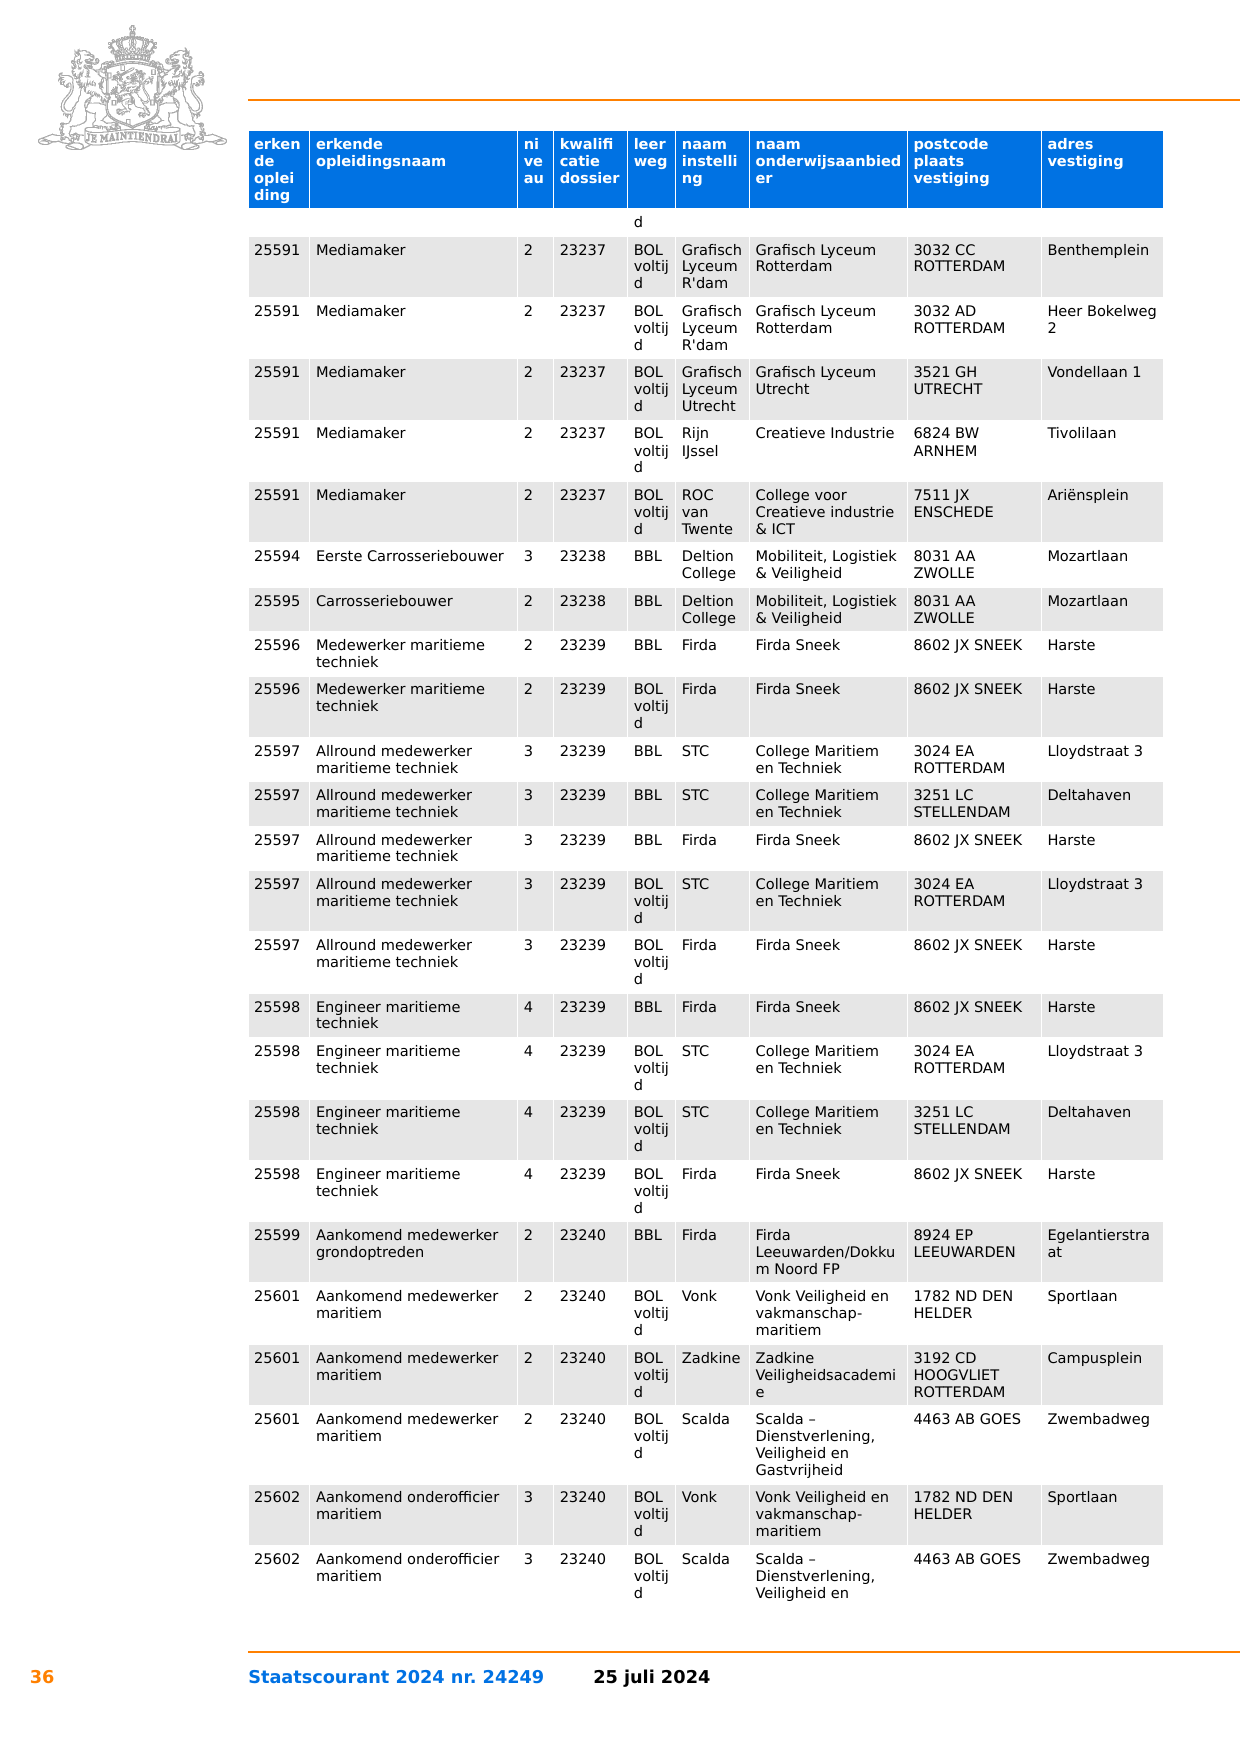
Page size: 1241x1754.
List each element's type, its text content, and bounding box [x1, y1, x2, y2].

table_header erkende opleiding [249, 131, 309, 208]
table_cell 4 [518, 1100, 553, 1160]
table_cell ROC van Twente [676, 482, 749, 542]
table_cell 3251 LC STELLENDAM [908, 782, 1041, 826]
table_cell STC [676, 1100, 749, 1160]
table_cell 2 [518, 1284, 553, 1344]
table_cell Harste [1042, 632, 1163, 676]
table_cell Firda [676, 632, 749, 676]
table_cell BOL voltijd [628, 677, 675, 737]
table_cell 3 [518, 544, 553, 587]
table_cell 23239 [554, 1038, 627, 1098]
table_cell 23237 [554, 421, 627, 481]
table_cell 4463 AB GOES [908, 1546, 1041, 1606]
table_cell 23238 [554, 544, 627, 587]
table_cell Firda Sneek [750, 933, 907, 993]
table_cell College Maritiem en Techniek [750, 1100, 907, 1160]
table_cell [554, 209, 627, 236]
table_cell Aankomend medewerker maritiem [310, 1406, 517, 1483]
table_cell 3 [518, 871, 553, 931]
table_cell BOL voltijd [628, 1100, 675, 1160]
table_cell BBL [628, 782, 675, 826]
table_cell 23237 [554, 482, 627, 542]
table_cell 3192 CD HOOGVLIET ROTTERDAM [908, 1345, 1041, 1405]
table_cell 4 [518, 1038, 553, 1098]
table_cell 25602 [249, 1485, 309, 1545]
table_cell Allround medewerker maritieme techniek [310, 871, 517, 931]
table_cell Zadkine Veiligheidsacademie [750, 1345, 907, 1405]
table_cell BBL [628, 632, 675, 676]
table_cell Firda [676, 1222, 749, 1282]
table_cell Eerste Carrosseriebouwer [310, 544, 517, 587]
table_cell Medewerker maritieme techniek [310, 632, 517, 676]
table_cell Harste [1042, 827, 1163, 870]
table_cell 23237 [554, 298, 627, 358]
table_cell 1782 ND DEN HELDER [908, 1284, 1041, 1344]
table_cell 3024 EA ROTTERDAM [908, 738, 1041, 781]
table_cell 2 [518, 632, 553, 676]
table_cell 3 [518, 1546, 553, 1606]
table_cell 23239 [554, 632, 627, 676]
table_cell 25596 [249, 632, 309, 676]
table_cell Engineer maritieme techniek [310, 1038, 517, 1098]
table_cell Deltahaven [1042, 782, 1163, 826]
table_cell Zwembadweg [1042, 1406, 1163, 1483]
table_cell Mediamaker [310, 237, 517, 297]
table_cell 3251 LC STELLENDAM [908, 1100, 1041, 1160]
table_cell Mediamaker [310, 359, 517, 420]
table_cell Harste [1042, 994, 1163, 1037]
table_cell Vonk Veiligheid en vakmanschap-maritiem [750, 1284, 907, 1344]
table_cell [518, 209, 553, 236]
table_header erkende opleidingsnaam [310, 131, 517, 208]
table_cell Deltion College [676, 544, 749, 587]
table_cell Grafisch Lyceum R'dam [676, 298, 749, 358]
table_cell Aankomend medewerker grondoptreden [310, 1222, 517, 1282]
table_cell Firda [676, 1161, 749, 1221]
table_cell 3 [518, 738, 553, 781]
table_cell 8602 JX SNEEK [908, 827, 1041, 870]
table_cell Grafisch Lyceum Rotterdam [750, 298, 907, 358]
table_cell 23240 [554, 1345, 627, 1405]
table_cell 2 [518, 421, 553, 481]
table_cell Ariënsplein [1042, 482, 1163, 542]
table_header postcode plaats vestiging [908, 131, 1041, 208]
table_cell 2 [518, 1222, 553, 1282]
table_cell Egelantierstraat [1042, 1222, 1163, 1282]
table_cell 23239 [554, 933, 627, 993]
table_cell 3 [518, 933, 553, 993]
table_cell 8602 JX SNEEK [908, 632, 1041, 676]
table_cell STC [676, 1038, 749, 1098]
table_cell College voor Creatieve industrie & ICT [750, 482, 907, 542]
table_cell Creatieve Industrie [750, 421, 907, 481]
table_cell 3024 EA ROTTERDAM [908, 1038, 1041, 1098]
table_cell Harste [1042, 1161, 1163, 1221]
table_cell Lloydstraat 3 [1042, 871, 1163, 931]
table_cell 8602 JX SNEEK [908, 1161, 1041, 1221]
table_cell Firda Sneek [750, 1161, 907, 1221]
table_cell 25598 [249, 1038, 309, 1098]
table_cell Benthemplein [1042, 237, 1163, 297]
table_cell Mediamaker [310, 482, 517, 542]
table_cell Aankomend medewerker maritiem [310, 1345, 517, 1405]
table_cell 25598 [249, 994, 309, 1037]
table_cell Heer Bokelweg 2 [1042, 298, 1163, 358]
table_cell 25601 [249, 1345, 309, 1405]
table_cell Allround medewerker maritieme techniek [310, 933, 517, 993]
table_header kwalificatie dossier [554, 131, 627, 208]
table_cell Scalda – Dienstverlening, Veiligheid en [750, 1546, 907, 1606]
table_cell Engineer maritieme techniek [310, 994, 517, 1037]
table_cell Scalda [676, 1406, 749, 1483]
table_cell Allround medewerker maritieme techniek [310, 827, 517, 870]
table_cell 2 [518, 588, 553, 631]
table_cell Rijn IJssel [676, 421, 749, 481]
table_cell BOL voltijd [628, 298, 675, 358]
table_cell [676, 209, 749, 236]
table_cell BOL voltijd [628, 1485, 675, 1545]
table_cell Zwembadweg [1042, 1546, 1163, 1606]
table_cell 23240 [554, 1284, 627, 1344]
table_cell 2 [518, 1345, 553, 1405]
table_cell BBL [628, 738, 675, 781]
table_cell 8602 JX SNEEK [908, 994, 1041, 1037]
table_cell Aankomend onderofficier maritiem [310, 1485, 517, 1545]
table_cell Firda Sneek [750, 827, 907, 870]
table_cell BOL voltijd [628, 359, 675, 420]
table_cell 3 [518, 827, 553, 870]
table_cell Zadkine [676, 1345, 749, 1405]
table_cell Carrosseriebouwer [310, 588, 517, 631]
table_cell BOL voltijd [628, 933, 675, 993]
table_cell Grafisch Lyceum Utrecht [750, 359, 907, 420]
table_cell 25597 [249, 933, 309, 993]
table_cell 3521 GH UTRECHT [908, 359, 1041, 420]
table_cell Engineer maritieme techniek [310, 1100, 517, 1160]
table_cell BBL [628, 544, 675, 587]
table_cell Scalda – Dienstverlening, Veiligheid en Gastvrijheid [750, 1406, 907, 1483]
table_cell 25601 [249, 1406, 309, 1483]
table_cell [249, 209, 309, 236]
table_cell STC [676, 782, 749, 826]
table_cell 8924 EP LEEUWARDEN [908, 1222, 1041, 1282]
table_cell Mobiliteit, Logistiek & Veiligheid [750, 544, 907, 587]
table_cell 25597 [249, 827, 309, 870]
table_cell Mozartlaan [1042, 588, 1163, 631]
table_cell Allround medewerker maritieme techniek [310, 782, 517, 826]
table_cell Lloydstraat 3 [1042, 738, 1163, 781]
table_cell 3 [518, 782, 553, 826]
table_cell Firda Sneek [750, 994, 907, 1037]
table_cell 25597 [249, 738, 309, 781]
table_cell 25596 [249, 677, 309, 737]
table_cell Grafisch Lyceum Utrecht [676, 359, 749, 420]
table_cell Scalda [676, 1546, 749, 1606]
table_cell 3 [518, 1485, 553, 1545]
table_cell Grafisch Lyceum Rotterdam [750, 237, 907, 297]
table_cell Sportlaan [1042, 1485, 1163, 1545]
table_cell Engineer maritieme techniek [310, 1161, 517, 1221]
table_cell 25591 [249, 421, 309, 481]
table_cell 2 [518, 298, 553, 358]
table_cell 23240 [554, 1485, 627, 1545]
table_cell 3032 CC ROTTERDAM [908, 237, 1041, 297]
table_cell 23239 [554, 1100, 627, 1160]
table_cell BOL voltijd [628, 421, 675, 481]
table_cell 1782 ND DEN HELDER [908, 1485, 1041, 1545]
table_cell 4 [518, 994, 553, 1037]
table_cell 23238 [554, 588, 627, 631]
table_cell Sportlaan [1042, 1284, 1163, 1344]
table_cell 2 [518, 482, 553, 542]
table_cell 23237 [554, 359, 627, 420]
table_cell 23239 [554, 738, 627, 781]
table_cell 25591 [249, 482, 309, 542]
table_cell BOL voltijd [628, 1161, 675, 1221]
table_cell 23240 [554, 1546, 627, 1606]
table_cell BOL voltijd [628, 1284, 675, 1344]
table_cell [310, 209, 517, 236]
table_cell Mobiliteit, Logistiek & Veiligheid [750, 588, 907, 631]
table_cell Firda Sneek [750, 677, 907, 737]
table_cell Firda Sneek [750, 632, 907, 676]
table_cell Firda [676, 994, 749, 1037]
table_cell Aankomend medewerker maritiem [310, 1284, 517, 1344]
table_cell 25601 [249, 1284, 309, 1344]
table_cell 4 [518, 1161, 553, 1221]
table_cell College Maritiem en Techniek [750, 871, 907, 931]
table_cell Firda [676, 827, 749, 870]
table_cell Firda Leeuwarden/Dokkum Noord FP [750, 1222, 907, 1282]
table_cell College Maritiem en Techniek [750, 738, 907, 781]
table_cell Mozartlaan [1042, 544, 1163, 587]
table_cell 23239 [554, 994, 627, 1037]
table_cell 2 [518, 677, 553, 737]
table_cell 8602 JX SNEEK [908, 933, 1041, 993]
table_cell 4463 AB GOES [908, 1406, 1041, 1483]
table_header naam onderwijsaanbieder [750, 131, 907, 208]
table_cell 3024 EA ROTTERDAM [908, 871, 1041, 931]
table_cell BOL voltijd [628, 871, 675, 931]
table_cell 2 [518, 359, 553, 420]
table_cell BOL voltijd [628, 1345, 675, 1405]
table_cell Firda [676, 933, 749, 993]
table_cell d [628, 209, 675, 236]
table_cell 2 [518, 1406, 553, 1483]
table_cell [1042, 209, 1163, 236]
table_cell [750, 209, 907, 236]
table_cell 25598 [249, 1161, 309, 1221]
table_cell 6824 BW ARNHEM [908, 421, 1041, 481]
table_cell 3032 AD ROTTERDAM [908, 298, 1041, 358]
table_cell STC [676, 738, 749, 781]
table_cell Grafisch Lyceum R'dam [676, 237, 749, 297]
table_cell 25594 [249, 544, 309, 587]
table_cell 25591 [249, 237, 309, 297]
table_cell Lloydstraat 3 [1042, 1038, 1163, 1098]
table_cell 23239 [554, 677, 627, 737]
table_header leerweg [628, 131, 675, 208]
table_cell 23239 [554, 827, 627, 870]
table_cell 25599 [249, 1222, 309, 1282]
table_cell Allround medewerker maritieme techniek [310, 738, 517, 781]
table_cell BOL voltijd [628, 1406, 675, 1483]
table_cell Firda [676, 677, 749, 737]
table_cell Deltion College [676, 588, 749, 631]
table_cell Campusplein [1042, 1345, 1163, 1405]
table_cell Harste [1042, 933, 1163, 993]
table_cell 25591 [249, 359, 309, 420]
table_cell 2 [518, 237, 553, 297]
table_cell Vonk [676, 1284, 749, 1344]
table_cell BBL [628, 994, 675, 1037]
table_cell 8031 AA ZWOLLE [908, 544, 1041, 587]
table_cell College Maritiem en Techniek [750, 782, 907, 826]
table_cell 25591 [249, 298, 309, 358]
table_cell 25598 [249, 1100, 309, 1160]
table_header naam instelling [676, 131, 749, 208]
table_cell 23239 [554, 782, 627, 826]
table_cell 8602 JX SNEEK [908, 677, 1041, 737]
table_cell BBL [628, 1222, 675, 1282]
table_cell Vonk [676, 1485, 749, 1545]
table_cell 25595 [249, 588, 309, 631]
table_cell Mediamaker [310, 421, 517, 481]
table_cell Vonk Veiligheid en vakmanschap-maritiem [750, 1485, 907, 1545]
table_cell 23240 [554, 1406, 627, 1483]
table_cell STC [676, 871, 749, 931]
table_cell 23240 [554, 1222, 627, 1282]
table_cell 8031 AA ZWOLLE [908, 588, 1041, 631]
table_cell Medewerker maritieme techniek [310, 677, 517, 737]
table_cell BBL [628, 827, 675, 870]
table_cell Aankomend onderofficier maritiem [310, 1546, 517, 1606]
table_cell Tivolilaan [1042, 421, 1163, 481]
table_cell BOL voltijd [628, 237, 675, 297]
table_header niveau [518, 131, 553, 208]
table_cell 23237 [554, 237, 627, 297]
table_cell Vondellaan 1 [1042, 359, 1163, 420]
table_cell BOL voltijd [628, 1038, 675, 1098]
table_cell BBL [628, 588, 675, 631]
table_cell BOL voltijd [628, 1546, 675, 1606]
table_cell BOL voltijd [628, 482, 675, 542]
table_cell 25597 [249, 871, 309, 931]
table_cell Harste [1042, 677, 1163, 737]
table_cell Mediamaker [310, 298, 517, 358]
table_cell Deltahaven [1042, 1100, 1163, 1160]
table_cell 25597 [249, 782, 309, 826]
table_cell 25602 [249, 1546, 309, 1606]
table_cell 23239 [554, 1161, 627, 1221]
table_cell [908, 209, 1041, 236]
table_cell College Maritiem en Techniek [750, 1038, 907, 1098]
table_cell 23239 [554, 871, 627, 931]
picture [38, 25, 227, 150]
table_cell 7511 JX ENSCHEDE [908, 482, 1041, 542]
table_header adres vestiging [1042, 131, 1163, 208]
